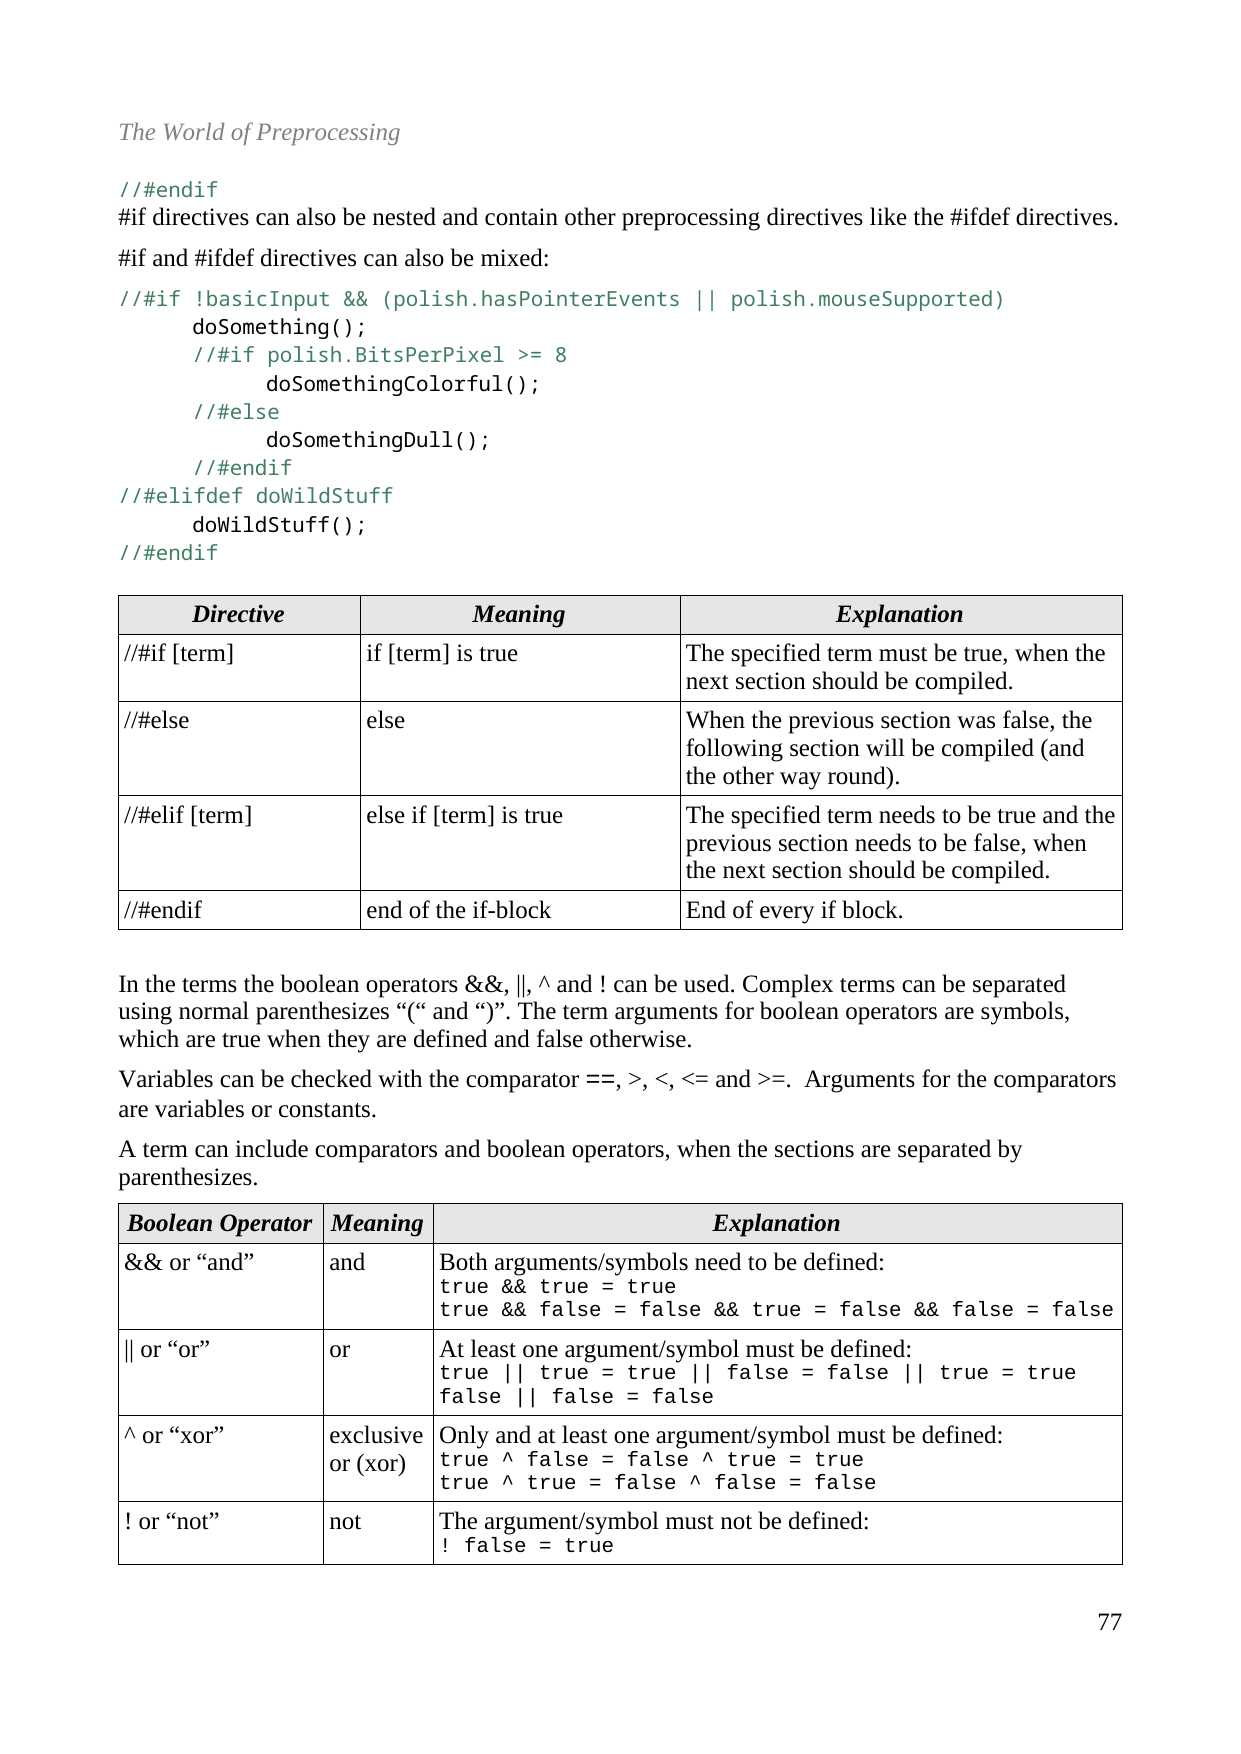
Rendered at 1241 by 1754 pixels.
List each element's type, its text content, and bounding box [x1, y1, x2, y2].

text //#if !basicInput && (polish.hasPointerEvents || polish.mouseSupported) [118, 284, 1122, 312]
table_cell exclusive or (xor) [324, 1416, 433, 1501]
table_cell Only and at least one argument/symbol must be defined: true ^ false = false ^ true = true true ^ true = false ^ false = false [434, 1416, 1122, 1501]
table_header Explanation [434, 1204, 1122, 1243]
text //#elifdef doWildStuff [118, 482, 1122, 510]
table_cell if [term] is true [361, 635, 680, 701]
table_header Meaning [361, 596, 680, 634]
table_cell ! or “not” [119, 1502, 323, 1564]
text //#endif [118, 175, 1122, 203]
table_cell The specified term must be true, when the next section should be compiled. [681, 635, 1122, 701]
table_cell When the previous section was false, the following section will be compiled (and the other way round). [681, 702, 1122, 795]
text A term can include comparators and boolean operators, when the sections are separated by parenthesizes. [118, 1135, 1122, 1191]
table_cell else [361, 702, 680, 795]
table_cell The argument/symbol must not be defined: ! false = true [434, 1502, 1122, 1564]
table_cell || or “or” [119, 1330, 323, 1415]
text In the terms the boolean operators &&, ||, ^ and ! can be used. Complex terms can be separated using normal parenthesizes “(“ and “)”. The term arguments for boolean operators are symbols, which are true when they are defined and false otherwise. [118, 970, 1122, 1053]
text #if and #ifdef directives can also be mixed: [118, 244, 1122, 271]
table_cell or [324, 1330, 433, 1415]
text doWildStuff(); [118, 510, 1122, 538]
table_cell else if [term] is true [361, 796, 680, 890]
text //#if polish.BitsPerPixel >= 8 [118, 340, 1122, 369]
text doSomethingDull(); [118, 425, 1122, 453]
table_cell end of the if-block [361, 891, 680, 929]
table_cell //#elif [term] [119, 796, 360, 890]
text doSomething(); [118, 312, 1122, 340]
table_cell && or “and” [119, 1244, 323, 1329]
table_cell not [324, 1502, 433, 1564]
table_cell //#if [term] [119, 635, 360, 701]
table_header Boolean Operator [119, 1204, 323, 1243]
table_header Directive [119, 596, 360, 634]
table_cell //#endif [119, 891, 360, 929]
text Variables can be checked with the comparator ==, >, <, <= and >=. Arguments for the comparators are variables or constants. [118, 1065, 1122, 1123]
table_header Explanation [681, 596, 1122, 634]
table_cell Both arguments/symbols need to be defined: true && true = true true && false = false && true = false && false = false [434, 1244, 1122, 1329]
table_cell and [324, 1244, 433, 1329]
text //#endif [118, 453, 1122, 482]
table_cell At least one argument/symbol must be defined: true || true = true || false = false || true = true false || false = false [434, 1330, 1122, 1415]
text //#else [118, 397, 1122, 425]
text //#endif [118, 538, 1122, 566]
text #if directives can also be nested and contain other preprocessing directives like the #ifdef directives. [118, 203, 1122, 231]
table_cell The specified term needs to be true and the previous section needs to be false, when the next section should be compiled. [681, 796, 1122, 890]
table_cell //#else [119, 702, 360, 795]
table_header Meaning [324, 1204, 433, 1243]
table_cell End of every if block. [681, 891, 1122, 929]
text doSomethingColorful(); [118, 369, 1122, 397]
table_cell ^ or “xor” [119, 1416, 323, 1501]
